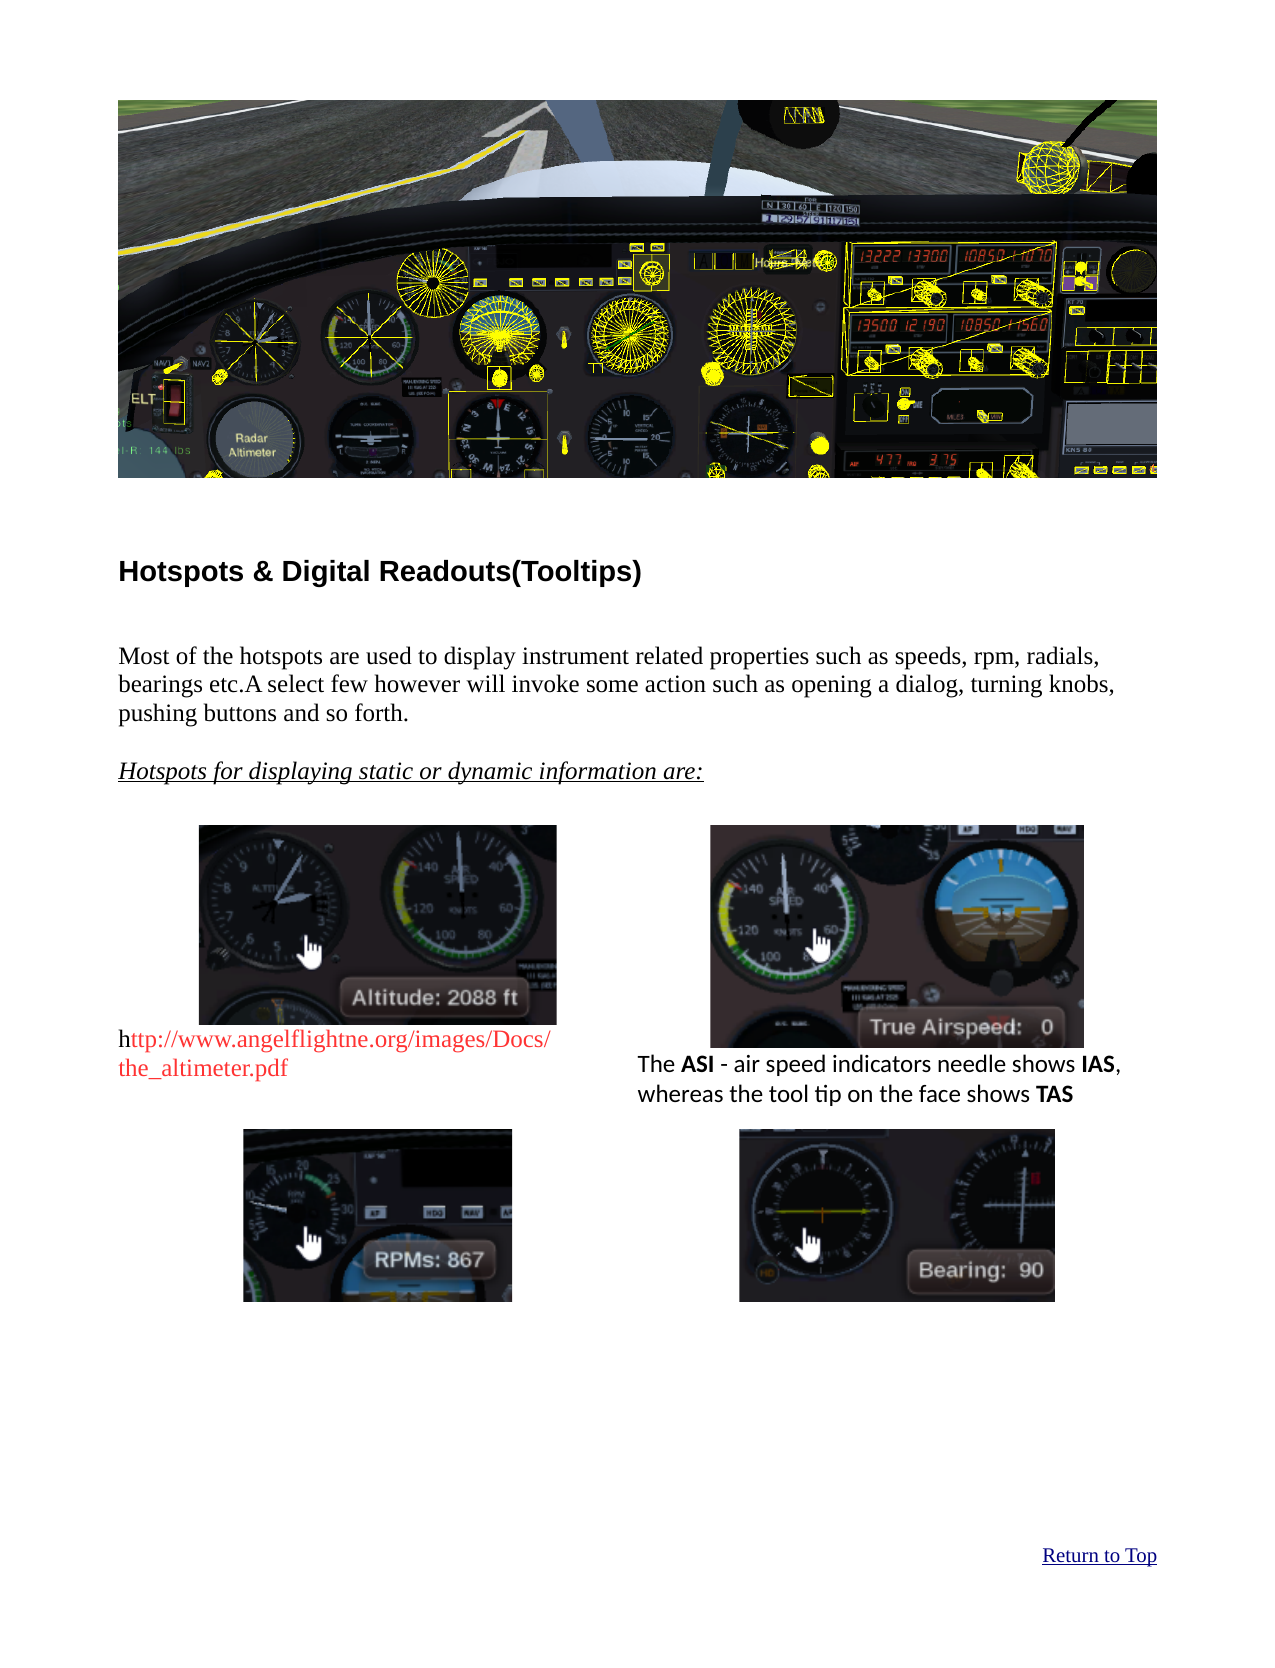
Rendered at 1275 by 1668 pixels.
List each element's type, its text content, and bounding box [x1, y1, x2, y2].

subtitle Hotspots & Digital Readouts(Tooltips) [118, 553, 1157, 587]
table_cell [118, 1130, 637, 1388]
text Hotspots for displaying static or dynamic information are: [118, 756, 1157, 784]
picture [118, 100, 1157, 478]
table_cell The ASI - air speed indicators needle shows IAS, whereas the tool tip on the face shows TAS [638, 826, 1157, 1129]
picture [710, 825, 1084, 1048]
table_header [118, 797, 637, 826]
table_cell http://www.angelflightne.org/images/Docs/the_altimeter.pdf [118, 826, 637, 1129]
table_cell [638, 1130, 1157, 1388]
picture [243, 1129, 513, 1302]
text Most of the hotspots are used to display instrument related properties such as speeds, rpm, radials, bearings etc.A select few however will invoke some action such as opening a dialog, turning knobs, pushing buttons and so forth. [118, 641, 1157, 727]
table_header [638, 797, 1157, 826]
picture [739, 1129, 1055, 1302]
picture [198, 825, 557, 1025]
